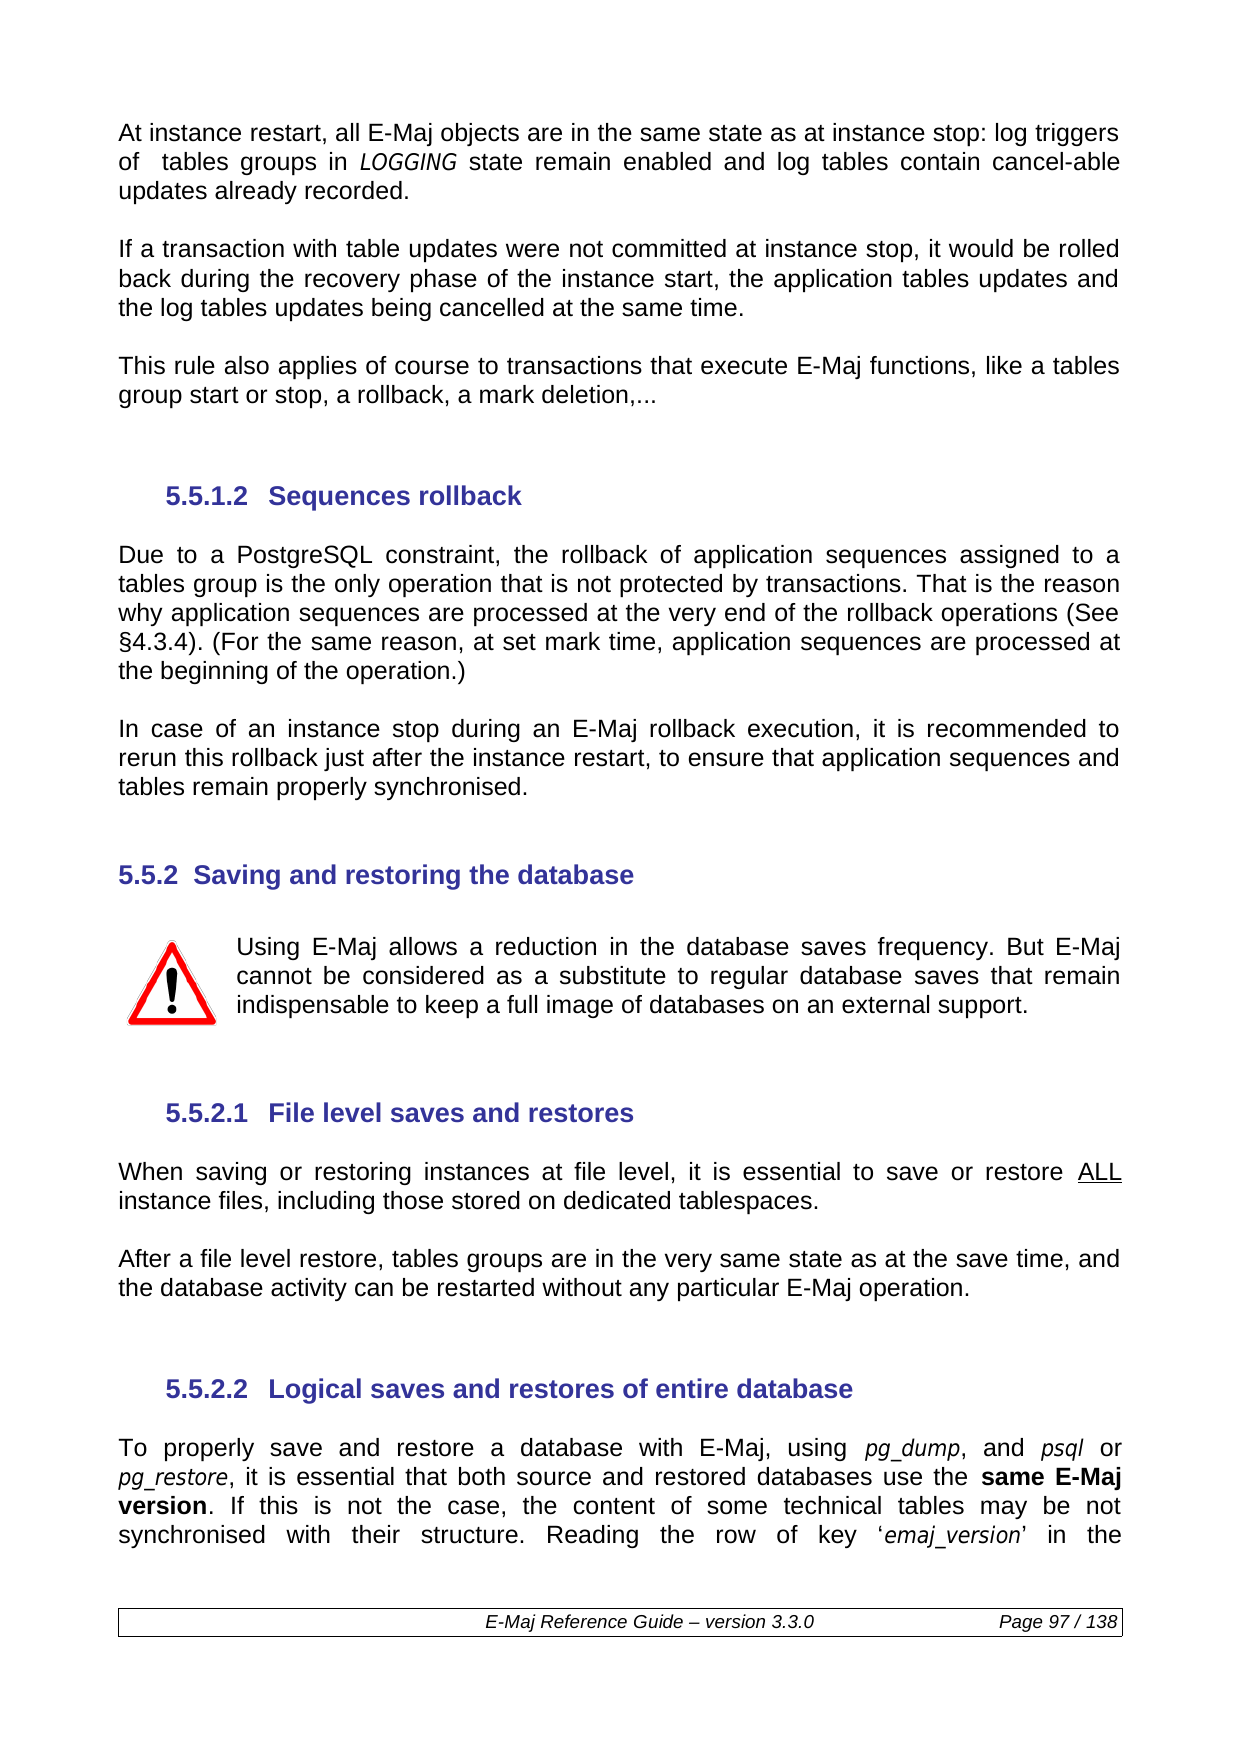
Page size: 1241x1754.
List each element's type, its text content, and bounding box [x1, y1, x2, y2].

subtitle Sequences rollback [165, 479, 1122, 510]
picture [126, 940, 217, 1026]
subtitle Logical saves and restores of entire database [165, 1373, 1122, 1404]
text This rule also applies of course to transactions that execute E-Maj functions, like a tables group start or stop, a rollback, a mark deletion,... [118, 351, 1122, 409]
text In case of an instance stop during an E-Maj rollback execution, it is recommended to rerun this rollback just after the instance restart, to ensure that application sequences and tables remain properly synchronised. [118, 714, 1122, 801]
text Due to a PostgreSQL constraint, the rollback of application sequences assigned to a tables group is the only operation that is not protected by transactions. That is the reason why application sequences are processed at the very end of the rollback operations (See §4.3.4). (For the same reason, at set mark time, application sequences are processed at the beginning of the operation.) [118, 539, 1122, 685]
text When saving or restoring instances at file level, it is essential to save or restore ALL instance files, including those stored on dedicated tablespaces. [118, 1157, 1122, 1215]
text To properly save and restore a database with E-Maj, using pg_dump, and psql or pg_restore, it is essential that both source and restored databases use the same E-Maj version. If this is not the case, the content of some technical tables may be not synchronised with their structure. Reading the row of key ‘emaj_version’ in the [118, 1433, 1122, 1549]
text After a file level restore, tables groups are in the very same state as at the save time, and the database activity can be restarted without any particular E-Maj operation. [118, 1244, 1122, 1302]
subtitle File level saves and restores [165, 1097, 1122, 1128]
text Using E-Maj allows a reduction in the database saves frequency. But E-Maj cannot be considered as a substitute to regular database saves that remain indispensable to keep a full image of databases on an external support. [236, 932, 1122, 1019]
subtitle Saving and restoring the database [118, 859, 1122, 890]
text At instance restart, all E-Maj objects are in the same state as at instance stop: log triggers of tables groups in LOGGING state remain enabled and log tables contain cancel-able updates already recorded. [118, 118, 1122, 205]
text If a transaction with table updates were not committed at instance stop, it would be rolled back during the recovery phase of the instance start, the application tables updates and the log tables updates being cancelled at the same time. [118, 234, 1122, 322]
